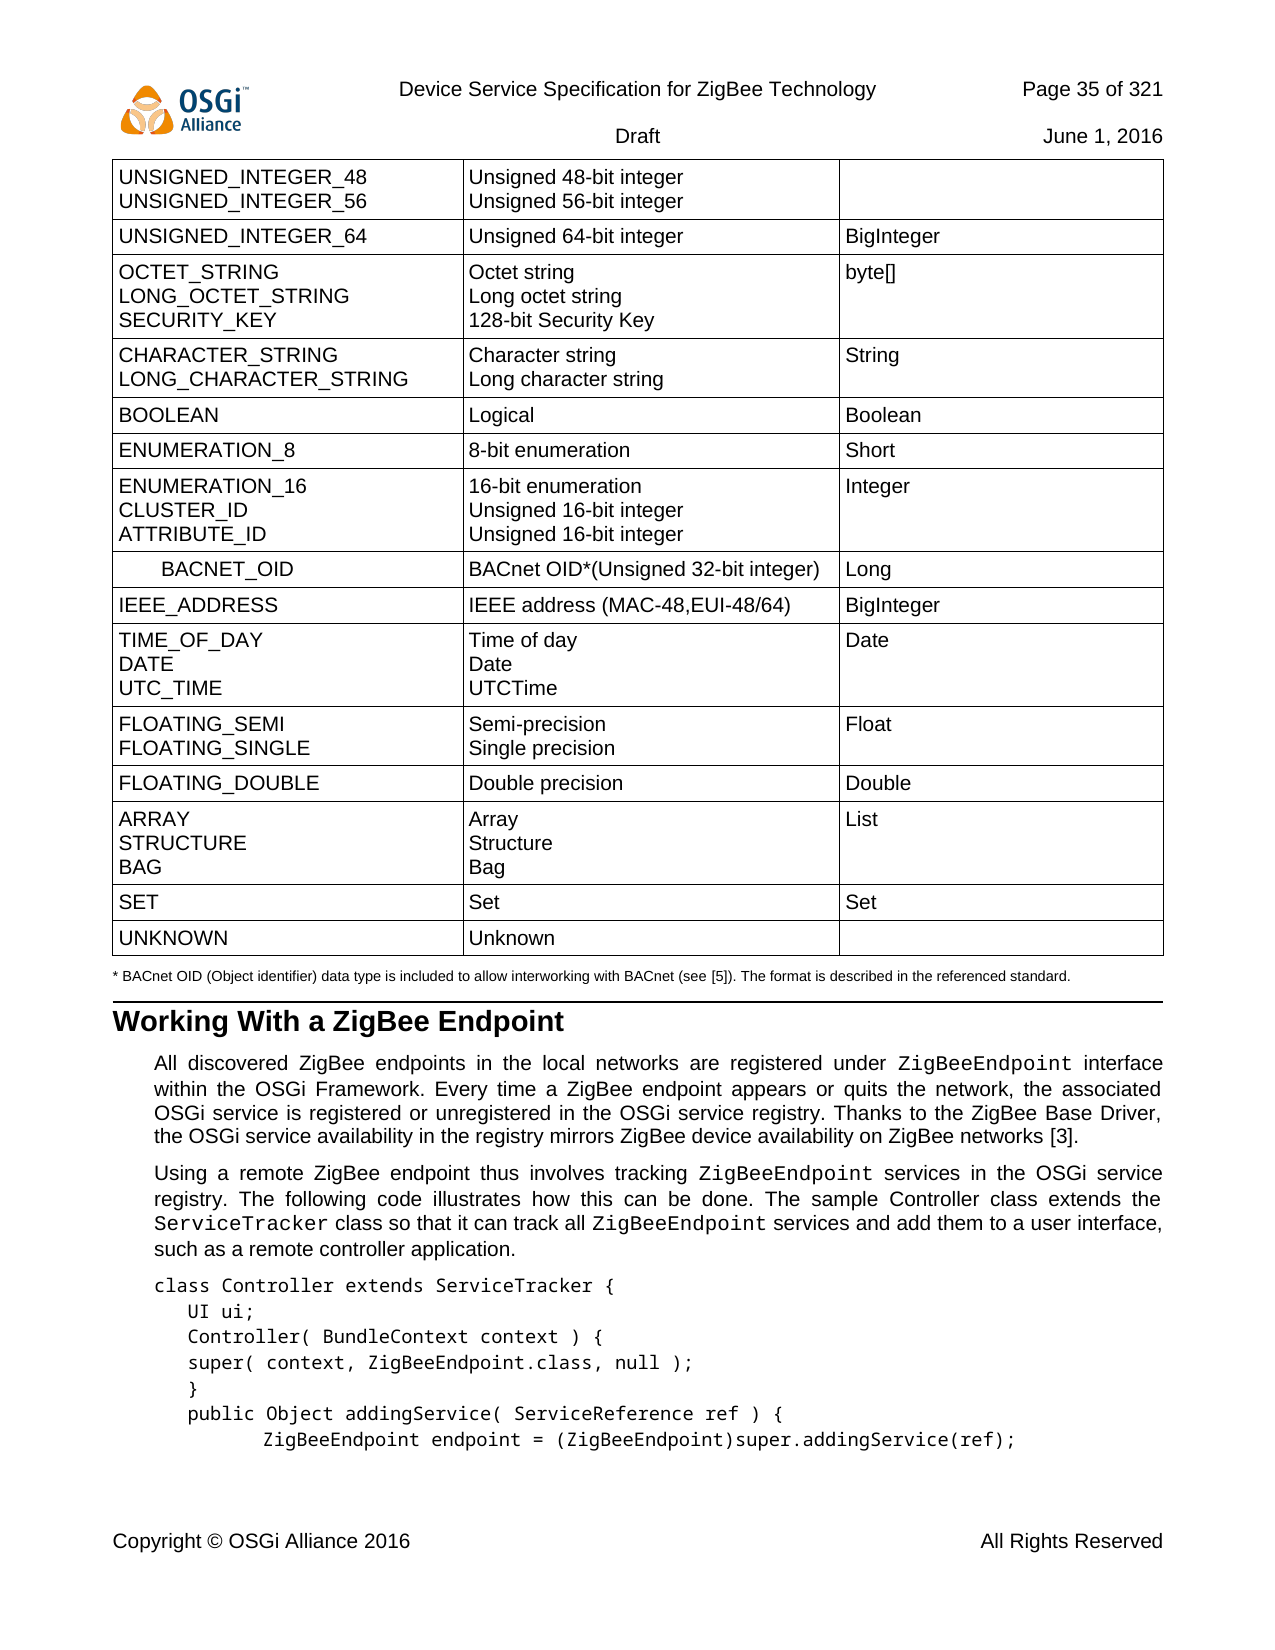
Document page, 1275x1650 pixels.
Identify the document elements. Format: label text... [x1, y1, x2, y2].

table_cell IEEE_ADDRESS [113, 588, 463, 622]
table_cell Time of day Date UTCTime [464, 624, 839, 706]
table_cell FLOATING_SEMI FLOATING_SINGLE [113, 707, 463, 765]
table_cell Double precision [464, 766, 839, 801]
table_cell Array Structure Bag [464, 802, 839, 884]
text public Object addingService( ServiceReference ref ) { [112, 1400, 1163, 1426]
table_cell ENUMERATION_8 [113, 434, 463, 468]
subtitle Working With a ZigBee Endpoint [112, 1002, 1163, 1038]
table_cell UNSIGNED_INTEGER_48 UNSIGNED_INTEGER_56 [113, 160, 463, 218]
table_cell IEEE address (MAC-48,EUI-48/64) [464, 588, 839, 622]
table_cell UNSIGNED_INTEGER_64 [113, 220, 463, 254]
text Using a remote ZigBee endpoint thus involves tracking ZigBeeEndpoint services in the OSGi service registry. The following code illustrates how this can be done. The sample Controller class extends the ServiceTracker class so that it can track all ZigBeeEndpoint services and add them to a user interface, such as a remote controller application. [154, 1161, 1163, 1260]
table_cell [840, 160, 1163, 218]
table_cell ARRAY STRUCTURE BAG [113, 802, 463, 884]
table_cell FLOATING_DOUBLE [113, 766, 463, 801]
table_cell BigInteger [840, 220, 1163, 254]
table_cell Integer [840, 469, 1163, 551]
text super( context, ZigBeeEndpoint.class, null ); [112, 1349, 1163, 1375]
table_cell Unsigned 64-bit integer [464, 220, 839, 254]
table_cell String [840, 339, 1163, 397]
table_cell BOOLEAN [113, 398, 463, 432]
table_cell Set [464, 885, 839, 920]
text class Controller extends ServiceTracker { [154, 1273, 1163, 1298]
text } [112, 1375, 1163, 1400]
text ZigBeeEndpoint endpoint = (ZigBeeEndpoint)super.addingService(ref); [112, 1426, 1163, 1451]
table_cell Long [840, 552, 1163, 587]
table_cell BigInteger [840, 588, 1163, 622]
table_cell Date [840, 624, 1163, 706]
table_cell ENUMERATION_16 CLUSTER_ID ATTRIBUTE_ID [113, 469, 463, 551]
table_cell Character string Long character string [464, 339, 839, 397]
table_cell CHARACTER_STRING LONG_CHARACTER_STRING [113, 339, 463, 397]
table_cell Logical [464, 398, 839, 432]
table_cell Set [840, 885, 1163, 920]
table_cell Unknown [464, 921, 839, 955]
table_cell [840, 921, 1163, 955]
text Controller( BundleContext context ) { [112, 1324, 1163, 1349]
table_cell Octet string Long octet string 128-bit Security Key [464, 255, 839, 337]
picture [113, 78, 257, 142]
table_cell UNKNOWN [113, 921, 463, 955]
table_cell BACnet OID*(Unsigned 32-bit integer) [464, 552, 839, 587]
table_cell Unsigned 48-bit integer Unsigned 56-bit integer [464, 160, 839, 218]
table_cell Double [840, 766, 1163, 801]
table_cell List [840, 802, 1163, 884]
table_cell Boolean [840, 398, 1163, 432]
table_cell SET [113, 885, 463, 920]
table_cell TIME_OF_DAY DATE UTC_TIME [113, 624, 463, 706]
table_cell byte[] [840, 255, 1163, 337]
text * BACnet OID (Object identifier) data type is included to allow interworking with BACnet (see [5].). The format is described in the referenced standard. [112, 968, 1163, 985]
table_cell Short [840, 434, 1163, 468]
table_cell BACNET_OID [113, 552, 463, 587]
table_cell 8-bit enumeration [464, 434, 839, 468]
text UI ui; [112, 1298, 1163, 1324]
table_cell OCTET_STRING LONG_OCTET_STRING SECURITY_KEY [113, 255, 463, 337]
table_cell 16-bit enumeration Unsigned 16-bit integer Unsigned 16-bit integer [464, 469, 839, 551]
table_cell Float [840, 707, 1163, 765]
text All discovered ZigBee endpoints in the local networks are registered under ZigBeeEndpoint interface within the OSGi Framework. Every time a ZigBee endpoint appears or quits the network, the associated OSGi service is registered or unregistered in the OSGi service registry. Thanks to the ZigBee Base Driver, the OSGi service availability in the registry mirrors ZigBee device availability on ZigBee networks [3].. [154, 1051, 1163, 1148]
table_cell Semi-precision Single precision [464, 707, 839, 765]
